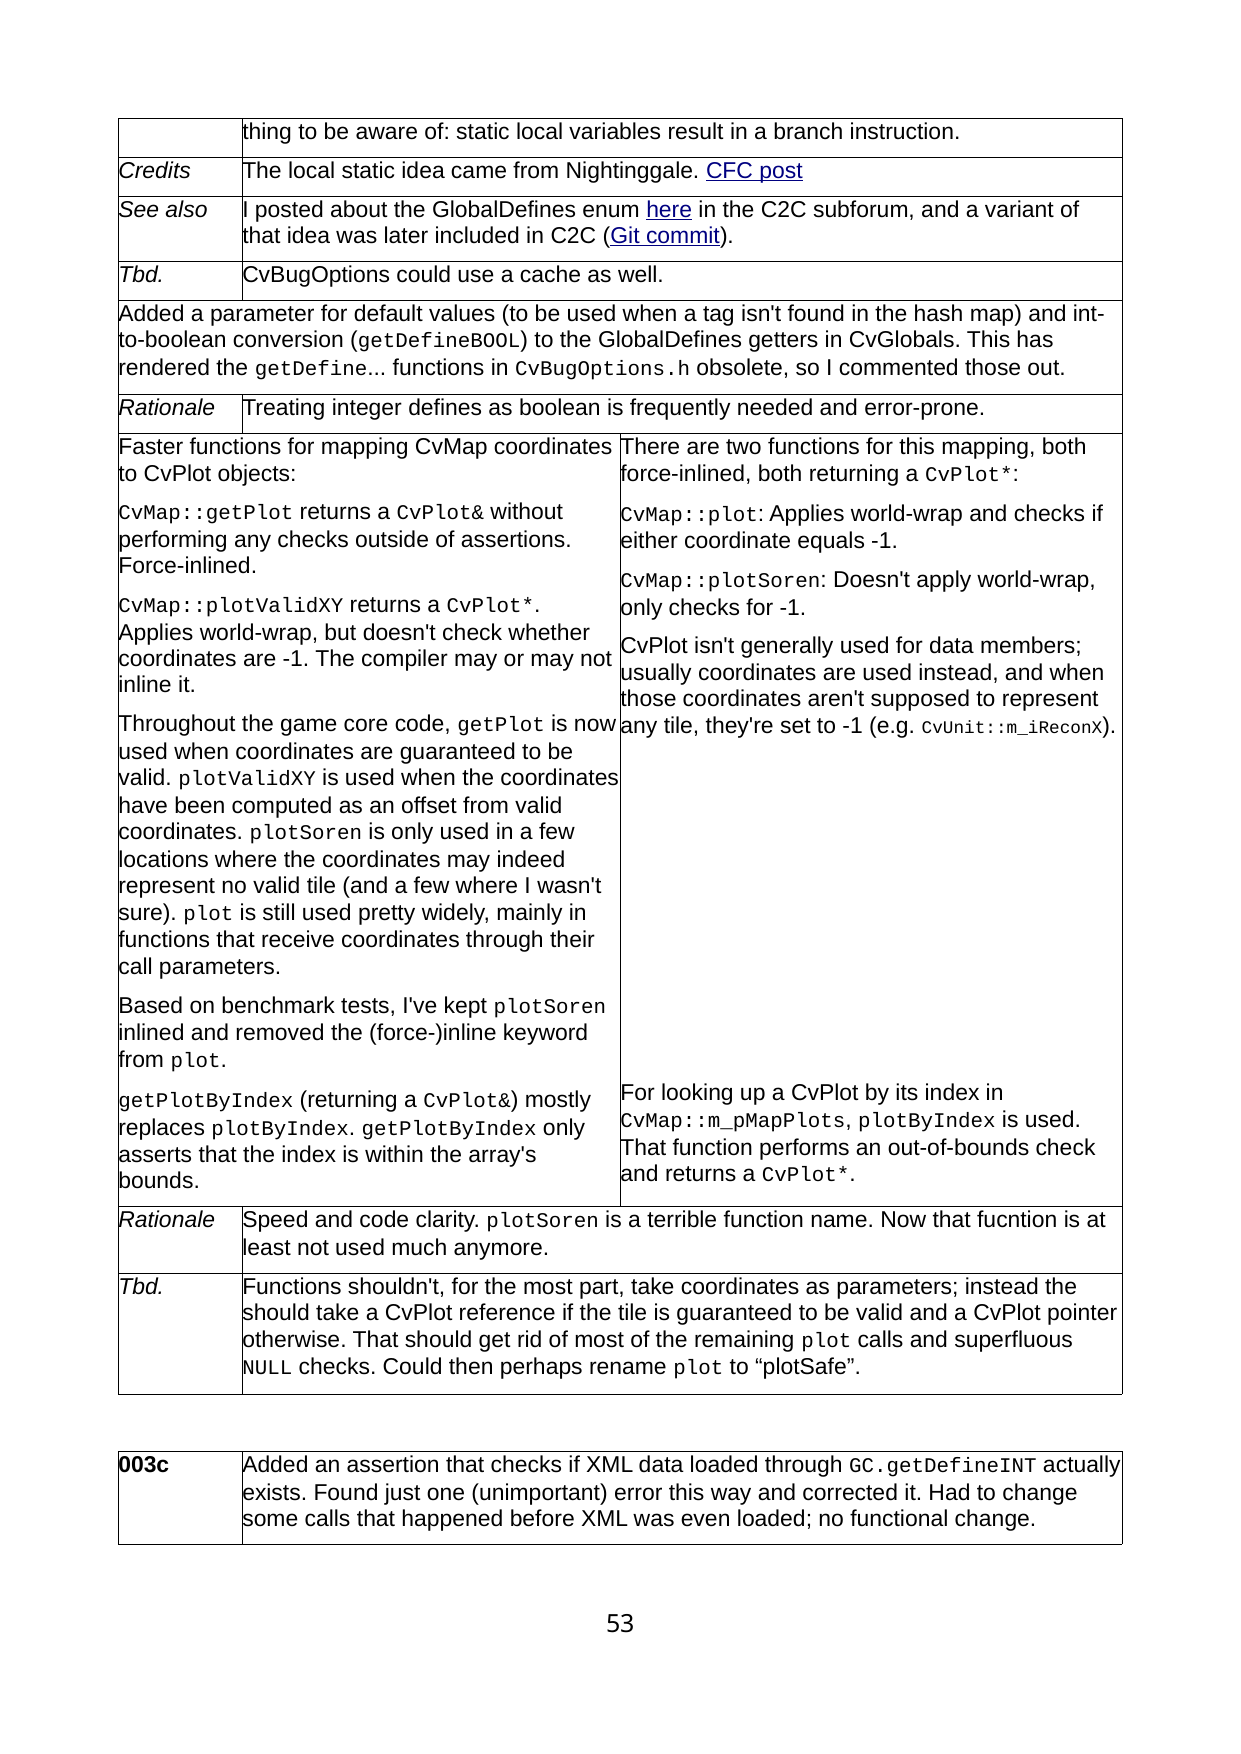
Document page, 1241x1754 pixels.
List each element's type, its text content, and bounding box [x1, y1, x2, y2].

table_cell Rationale [119, 1207, 242, 1273]
table_cell Speed and code clarity. plotSoren is a terrible function name. Now that fucntion is at least not used much anymore. [243, 1207, 1122, 1273]
table_cell Faster functions for mapping CvMap coordinates to CvPlot objects: CvMap::getPlot returns a CvPlot& without performing any checks outside of assertions. Force-inlined. CvMap::plotValidXY returns a CvPlot*. Applies world-wrap, but doesn't check whether coordinates are -1. The compiler may or may not inline it. Throughout the game core code, getPlot is now used when coordinates are guaranteed to be valid. plotValidXY is used when the coordinates have been computed as an offset from valid coordinates. plotSoren is only used in a few locations where the coordinates may indeed represent no valid tile (and a few where I wasn't sure). plot is still used pretty widely, mainly in functions that receive coordinates through their call parameters. Based on benchmark tests, I've kept plotSoren inlined and removed the (force-)inline keyword from plot. getPlotByIndex (returning a CvPlot&) mostly replaces plotByIndex. getPlotByIndex only asserts that the index is within the array's bounds. [119, 434, 620, 1206]
table_cell Added a parameter for default values (to be used when a tag isn't found in the hash map) and int-to-boolean conversion (getDefineBOOL) to the GlobalDefines getters in CvGlobals. This has rendered the getDefine... functions in CvBugOptions.h obsolete, so I commented those out. [119, 301, 1122, 394]
table_cell Credits [119, 158, 242, 196]
table_cell See also [119, 197, 242, 261]
table_cell [119, 119, 242, 157]
table_cell Treating integer defines as boolean is frequently needed and error-prone. [243, 395, 1122, 433]
table_cell Tbd. [119, 1274, 242, 1393]
table_cell Functions shouldn't, for the most part, take coordinates as parameters; instead the should take a CvPlot reference if the tile is guaranteed to be valid and a CvPlot pointer otherwise. That should get rid of most of the remaining plot calls and superfluous NULL checks. Could then perhaps rename plot to “plotSafe”. [243, 1274, 1122, 1393]
table_cell I posted about the GlobalDefines enum here in the C2C subforum, and a variant of that idea was later included in C2C (Git commit). [243, 197, 1122, 261]
table_cell Tbd. [119, 262, 242, 300]
table_cell There are two functions for this mapping, both force-inlined, both returning a CvPlot*: CvMap::plot: Applies world-wrap and checks if either coordinate equals -1. CvMap::plotSoren: Doesn't apply world-wrap, only checks for -1. CvPlot isn't generally used for data members; usually coordinates are used instead, and when those coordinates aren't supposed to represent any tile, they're set to -1 (e.g. CvUnit::m_iReconX). For looking up a CvPlot by its index in CvMap::m_pMapPlots, plotByIndex is used. That function performs an out-of-bounds check and returns a CvPlot*. [621, 434, 1122, 1206]
table_cell CvBugOptions could use a cache as well. [243, 262, 1122, 300]
table_header Added an assertion that checks if XML data loaded through GC.getDefineINT actually exists. Found just one (unimportant) error this way and corrected it. Had to change some calls that happened before XML was even loaded; no functional change. [243, 1452, 1122, 1544]
table_cell The local static idea came from Nightinggale. CFC post [243, 158, 1122, 196]
table_cell Rationale [119, 395, 242, 433]
table_header 003c [119, 1452, 242, 1544]
table_cell thing to be aware of: static local variables result in a branch instruction. [243, 119, 1122, 157]
